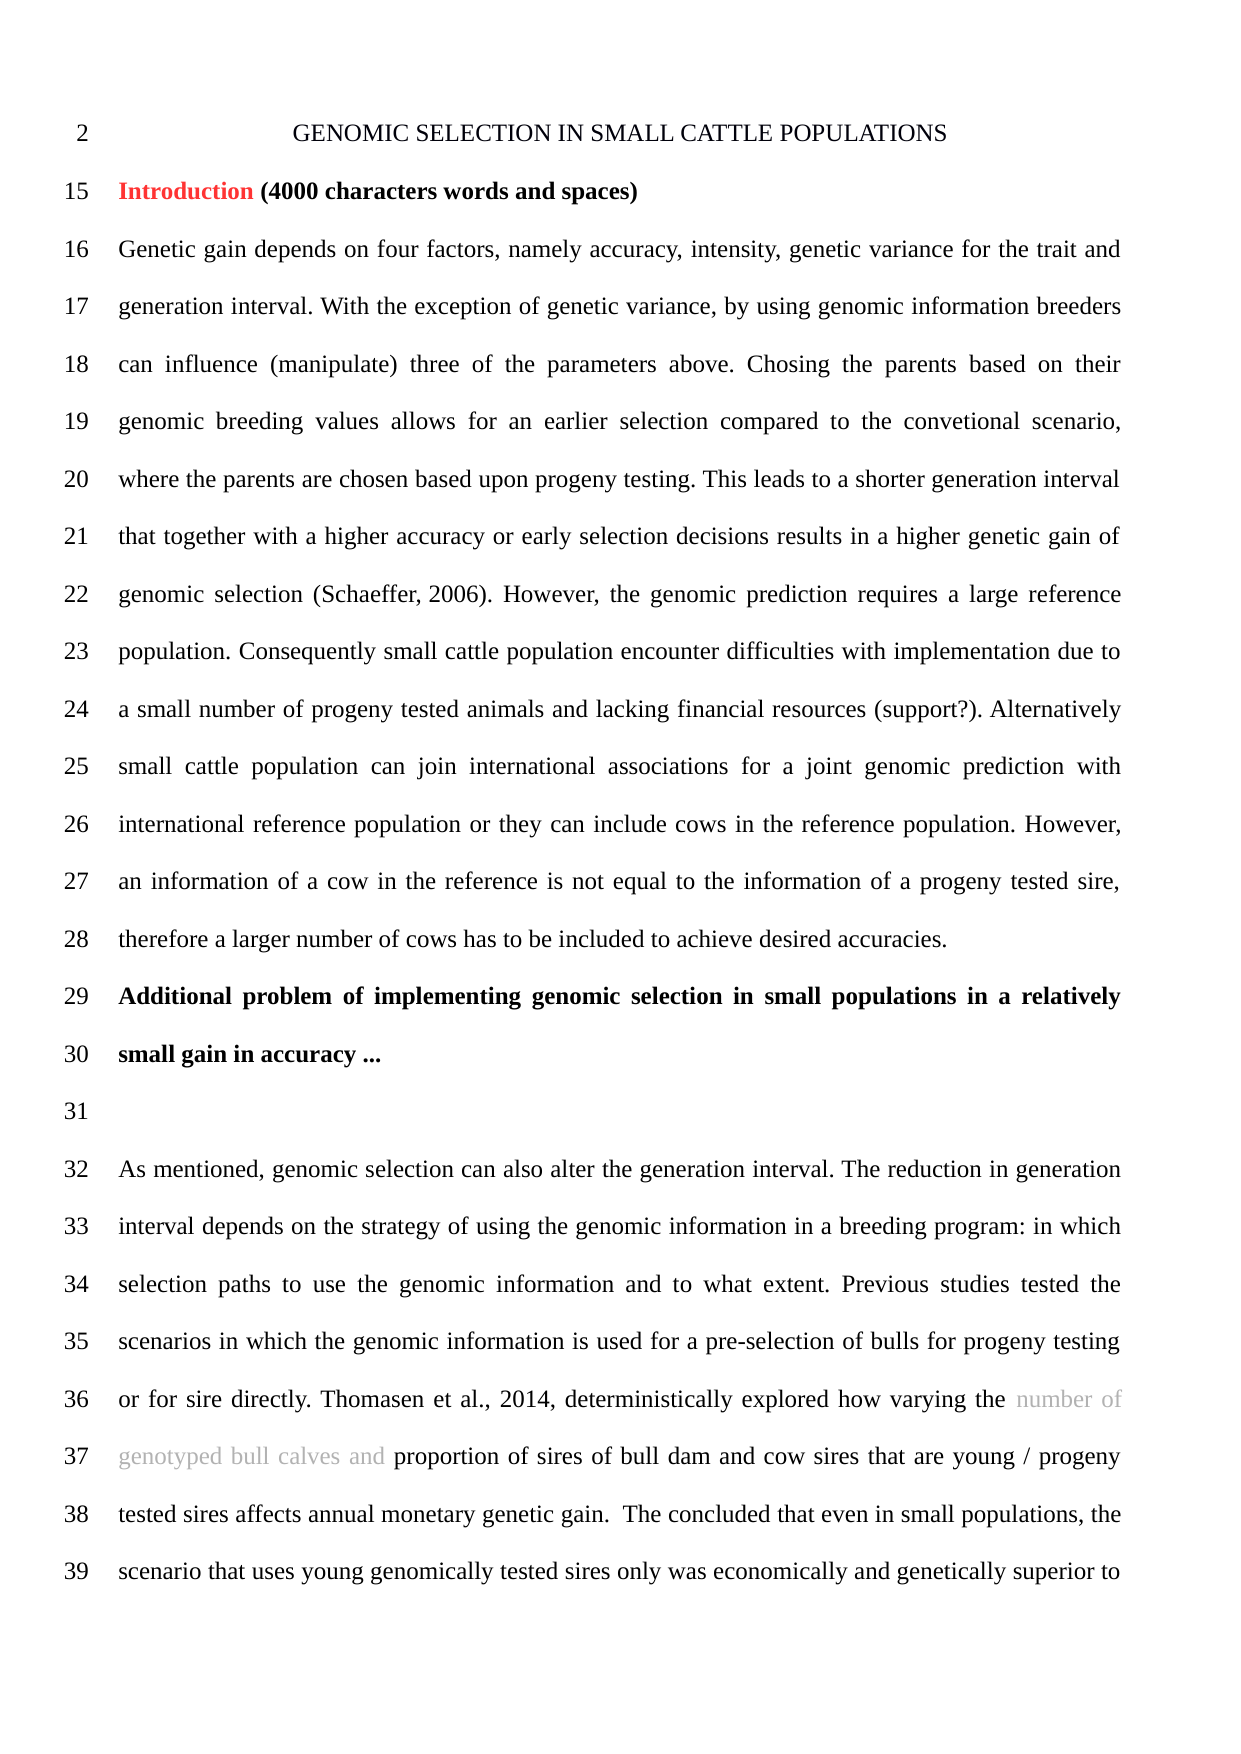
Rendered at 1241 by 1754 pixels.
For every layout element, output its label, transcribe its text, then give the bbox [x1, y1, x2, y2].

text Introduction (4000 characters words and spaces) [118, 176, 1122, 205]
text Additional problem of implementing genomic selection in small populations in a relatively small gain in accuracy ... [118, 981, 1122, 1068]
text Genetic gain depends on four factors, namely accuracy, intensity, genetic variance for the trait and generation interval. With the exception of genetic variance, by using genomic information breeders can influence (manipulate) three of the parameters above. Chosing the parents based on their genomic breeding values allows for an earlier selection compared to the convetional scenario, where the parents are chosen based upon progeny testing. This leads to a shorter generation interval that together with a higher accuracy or early selection decisions results in a higher genetic gain of genomic selection (Schaeffer, 2006). However, the genomic prediction requires a large reference population. Consequently small cattle population encounter difficulties with implementation due to a small number of progeny tested animals and lacking financial resources (support?). Alternatively small cattle population can join international associations for a joint genomic prediction with international reference population or they can include cows in the reference population. However, an information of a cow in the reference is not equal to the information of a progeny tested sire, therefore a larger number of cows has to be included to achieve desired accuracies. [118, 234, 1122, 953]
text As mentioned, genomic selection can also alter the generation interval. The reduction in generation interval depends on the strategy of using the genomic information in a breeding program: in which selection paths to use the genomic information and to what extent. Previous studies tested the scenarios in which the genomic information is used for a pre-selection of bulls for progeny testing or for sire directly. Thomasen et al., 2014, deterministically explored how varying the number of genotyped bull calves and proportion of sires of bull dam and cow sires that are young / progeny tested sires affects annual monetary genetic gain. The concluded that even in small populations, the scenario that uses young genomically tested sires only was economically and genetically superior to [118, 1154, 1122, 1585]
